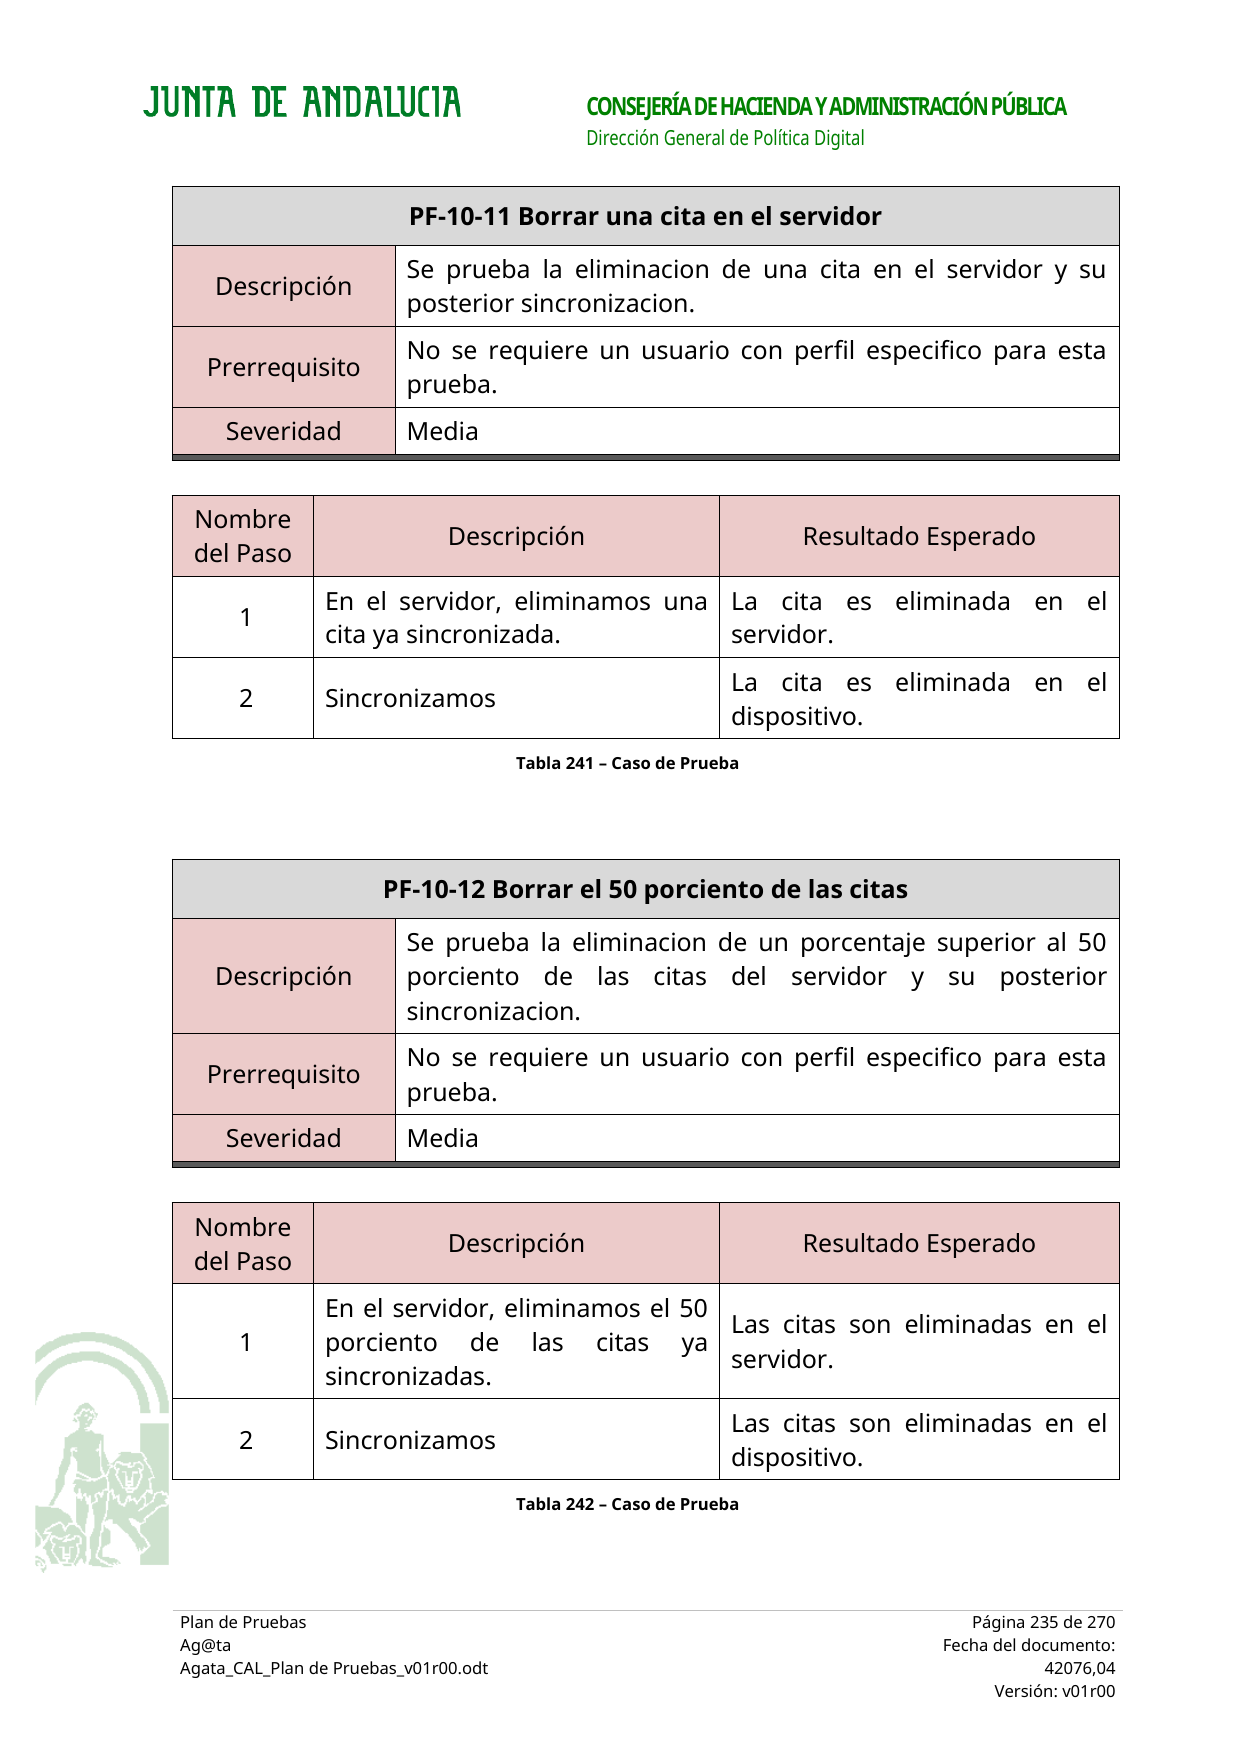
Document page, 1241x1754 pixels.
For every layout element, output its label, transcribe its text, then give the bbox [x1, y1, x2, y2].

table_cell 2 [173, 1399, 313, 1479]
table_cell Sincronizamos [314, 1399, 719, 1479]
table_cell Severidad [173, 408, 395, 454]
table_cell No se requiere un usuario con perfil especifico para esta prueba. [396, 327, 1119, 407]
table_cell Media [396, 408, 1119, 454]
table_cell Media [396, 1115, 1119, 1161]
table_header Nombre del Paso [173, 496, 313, 576]
table_cell Descripción [173, 246, 395, 326]
table_cell En el servidor, eliminamos una cita ya sincronizada. [314, 577, 719, 657]
table_header PF-10-12 Borrar el 50 porciento de las citas [173, 860, 1119, 918]
table_cell Prerrequisito [173, 327, 395, 407]
table_cell Las citas son eliminadas en el servidor. [720, 1284, 1119, 1398]
table_cell 2 [173, 658, 313, 738]
table_header Descripción [314, 1203, 719, 1283]
table_header Descripción [314, 496, 719, 576]
table_cell Sincronizamos [314, 658, 719, 738]
table_cell 1 [173, 577, 313, 657]
table_cell Severidad [173, 1115, 395, 1161]
table_cell En el servidor, eliminamos el 50 porciento de las citas ya sincronizadas. [314, 1284, 719, 1398]
table_header Resultado Esperado [720, 496, 1119, 576]
table_header Resultado Esperado [720, 1203, 1119, 1283]
table_cell Descripción [173, 919, 395, 1033]
text Tabla 241 – Caso de Prueba [148, 752, 1107, 774]
text Tabla 242 – Caso de Prueba [170, 1493, 1107, 1516]
table_cell Se prueba la eliminacion de un porcentaje superior al 50 porciento de las citas del servidor y su posterior sincronizacion. [396, 919, 1119, 1033]
table_cell 1 [173, 1284, 313, 1398]
table_cell [173, 1162, 1119, 1167]
table_cell Las citas son eliminadas en el dispositivo. [720, 1399, 1119, 1479]
table_cell Se prueba la eliminacion de una cita en el servidor y su posterior sincronizacion. [396, 246, 1119, 326]
table_cell [173, 455, 1119, 460]
table_header PF-10-11 Borrar una cita en el servidor [173, 187, 1119, 245]
table_cell La cita es eliminada en el servidor. [720, 577, 1119, 657]
table_cell No se requiere un usuario con perfil especifico para esta prueba. [396, 1034, 1119, 1114]
table_cell La cita es eliminada en el dispositivo. [720, 658, 1119, 738]
table_cell Prerrequisito [173, 1034, 395, 1114]
picture [143, 86, 461, 117]
table_header Nombre del Paso [173, 1203, 313, 1283]
